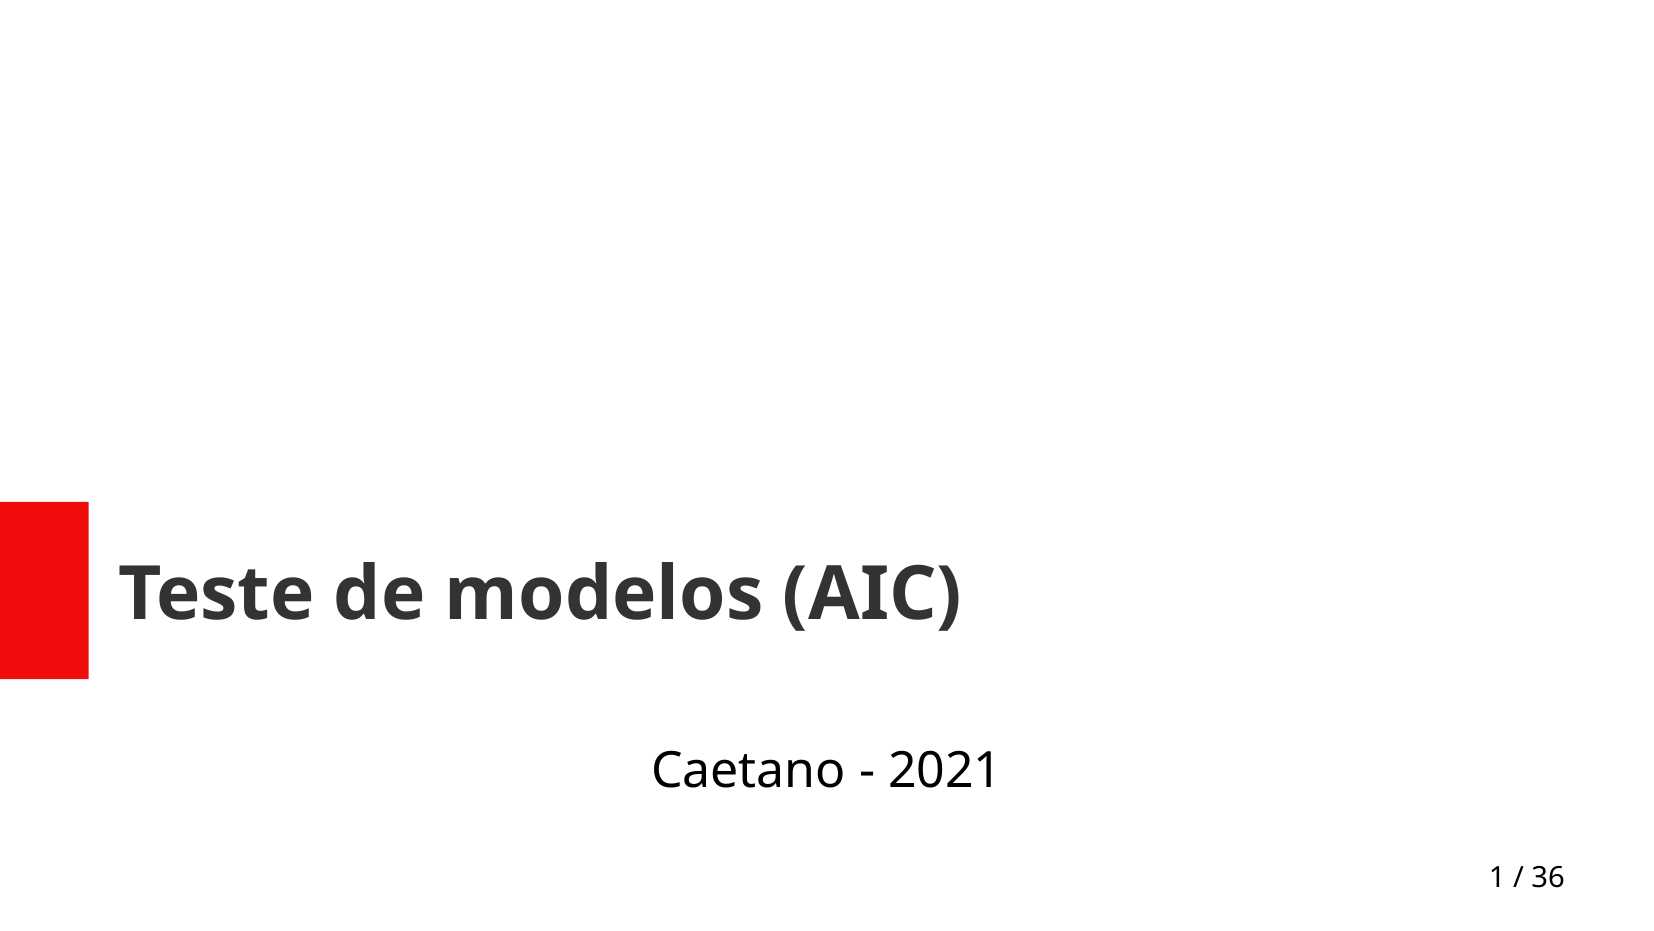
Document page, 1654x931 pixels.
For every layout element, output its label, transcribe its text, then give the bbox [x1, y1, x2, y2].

title Teste de modelos (AIC) [118, 501, 1536, 680]
subtitle Caetano - 2021 [118, 708, 1536, 827]
